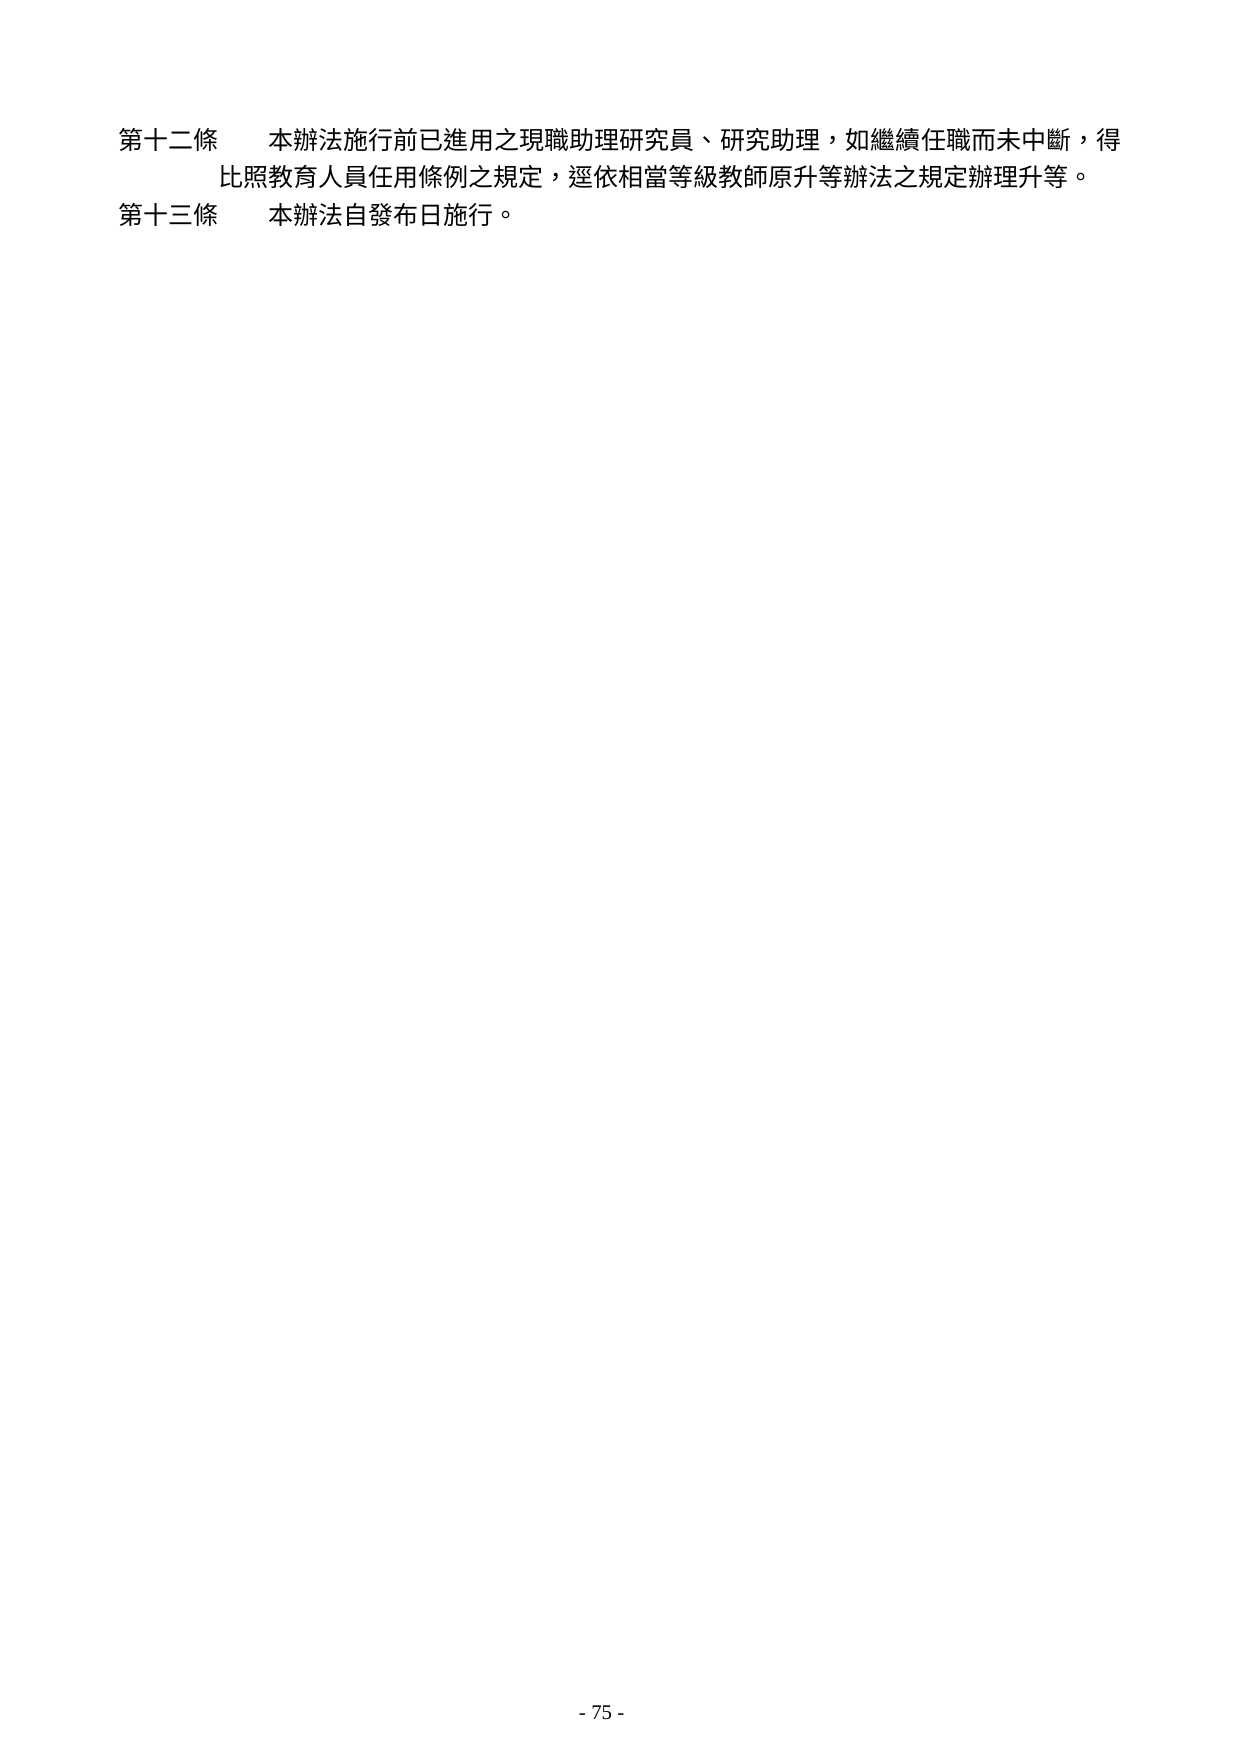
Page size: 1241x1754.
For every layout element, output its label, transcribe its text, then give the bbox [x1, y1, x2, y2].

text 第十二條 本辦法施行前已進用之現職助理研究員、研究助理，如繼續任職而未中斷，得比照教育人員任用條例之規定，逕依相當等級教師原升等辦法之規定辦理升等。 [118, 119, 1122, 194]
text 第十三條 本辦法自發布日施行。 [118, 194, 1122, 232]
